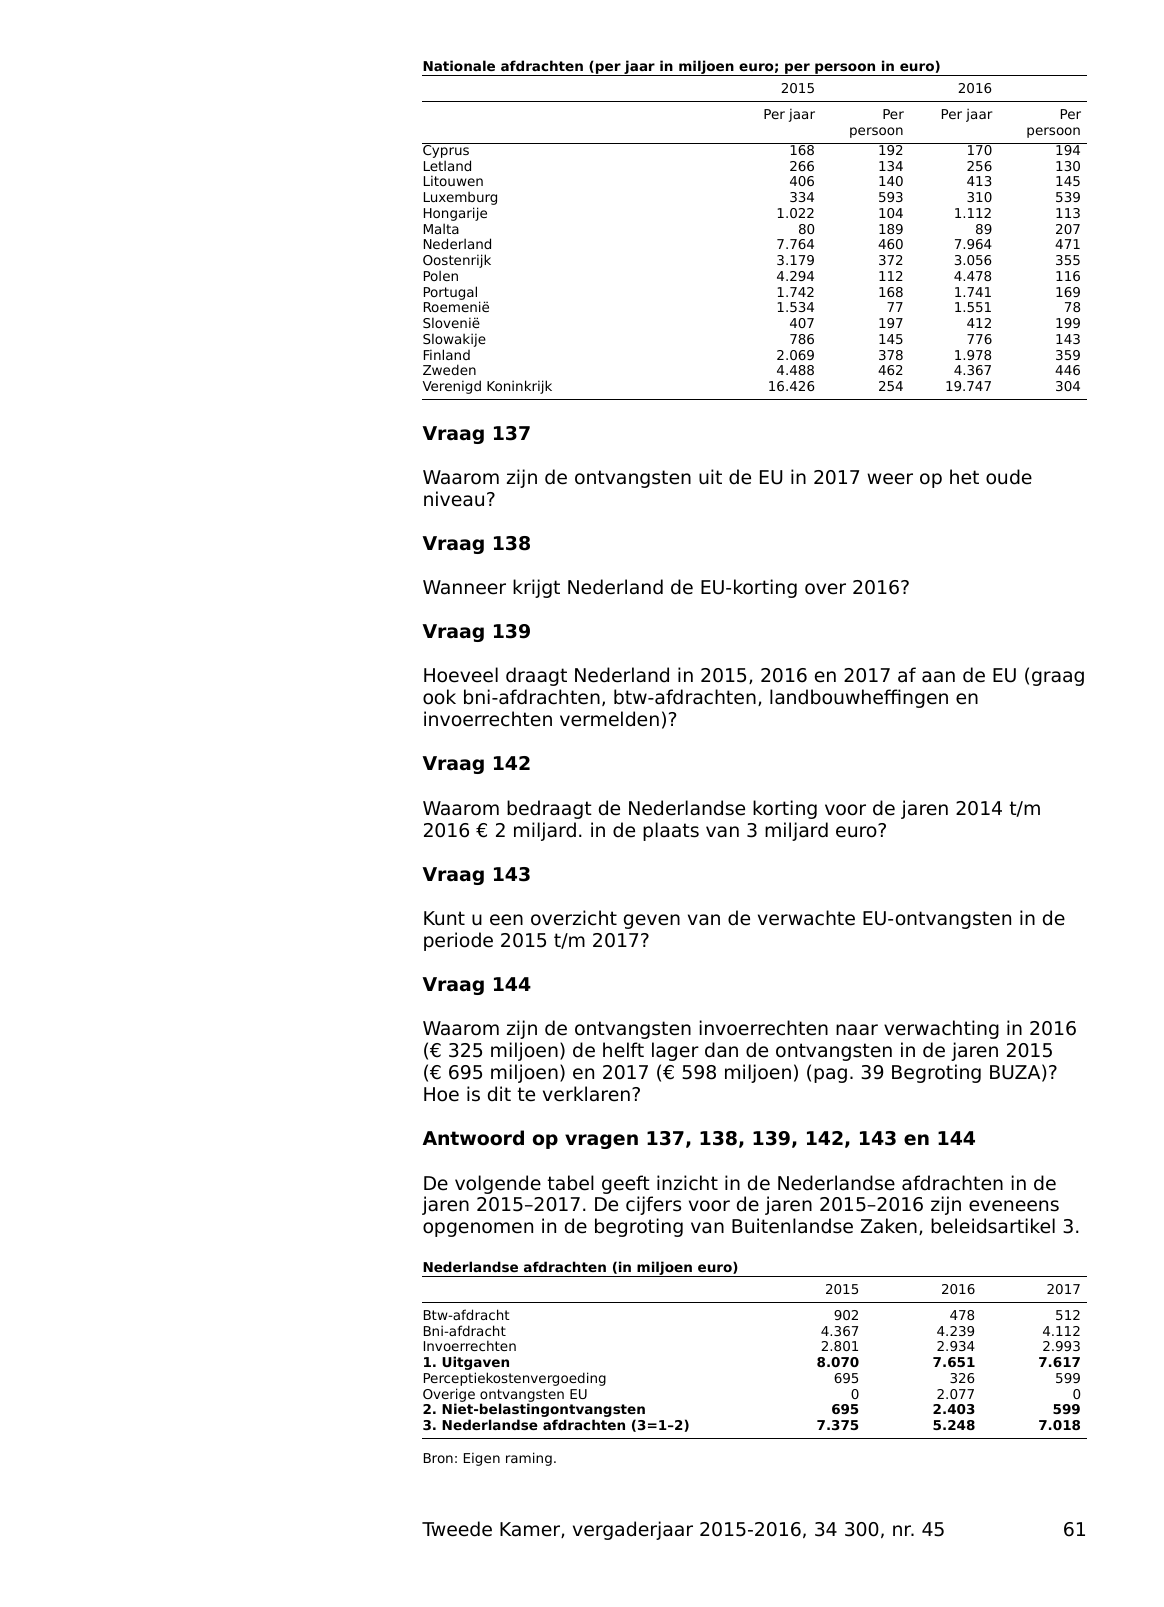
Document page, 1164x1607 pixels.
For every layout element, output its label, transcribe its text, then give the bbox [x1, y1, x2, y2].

table_cell 2016 [910, 76, 998, 101]
table_cell 310 [910, 190, 998, 206]
table_cell Litouwen [422, 174, 732, 190]
table_cell Bron: Eigen raming. [422, 1439, 1087, 1467]
table_cell 2017 [981, 1277, 1087, 1302]
table_cell 192 [821, 144, 909, 158]
table_cell 1.978 [910, 347, 998, 363]
table_cell 168 [732, 144, 821, 158]
table_cell 4.367 [910, 363, 998, 379]
subtitle Antwoord op vragen 137, 138, 139, 142, 143 en 144 [422, 1128, 1087, 1150]
table_cell 5.248 [865, 1418, 981, 1438]
table_cell 3.056 [910, 253, 998, 269]
text Hoeveel draagt Nederland in 2015, 2016 en 2017 af aan de EU (graag ook bni-afdrachten, btw-afdrachten, landbouwheffingen en invoerrechten vermelden)? [422, 665, 1087, 731]
table_cell 7.375 [739, 1418, 865, 1438]
table_cell Portugal [422, 284, 732, 300]
table_cell 326 [865, 1371, 981, 1386]
table_cell Hongarije [422, 206, 732, 221]
table_cell 593 [821, 190, 909, 206]
table_cell 207 [998, 221, 1087, 237]
table_cell 4.478 [910, 269, 998, 284]
table_cell [998, 76, 1087, 101]
table_cell [422, 76, 732, 101]
table_cell 413 [910, 174, 998, 190]
table_cell 4.112 [981, 1324, 1087, 1339]
table_cell Slowakije [422, 332, 732, 347]
table_cell Btw-afdracht [422, 1303, 739, 1323]
table_header Nederlandse afdrachten (in miljoen euro) [422, 1260, 1087, 1276]
table_cell 4.294 [732, 269, 821, 284]
table_cell 80 [732, 221, 821, 237]
table_cell 145 [998, 174, 1087, 190]
table_cell Malta [422, 221, 732, 237]
table_cell 2.934 [865, 1339, 981, 1355]
subtitle Vraag 144 [422, 974, 1087, 996]
table_cell 254 [821, 379, 909, 399]
text Waarom zijn de ontvangsten invoerrechten naar verwachting in 2016 (€ 325 miljoen) de helft lager dan de ontvangsten in de jaren 2015 (€ 695 miljoen) en 2017 (€ 598 miljoen) (pag. 39 Begroting BUZA)? Hoe is dit te verklaren? [422, 1018, 1087, 1106]
subtitle Vraag 138 [422, 533, 1087, 555]
table_cell Polen [422, 269, 732, 284]
table_cell 412 [910, 316, 998, 332]
table_cell [821, 76, 909, 101]
table_cell Bni-afdracht [422, 1324, 739, 1339]
table_cell 776 [910, 332, 998, 347]
table_cell 7.964 [910, 237, 998, 253]
table_cell 78 [998, 300, 1087, 316]
table_cell 2015 [732, 76, 821, 101]
table_cell 4.239 [865, 1324, 981, 1339]
table_cell 4.367 [739, 1324, 865, 1339]
table_cell Nederland [422, 237, 732, 253]
table_cell Verenigd Koninkrijk [422, 379, 732, 399]
table_cell 334 [732, 190, 821, 206]
table_cell 407 [732, 316, 821, 332]
table_cell Roemenië [422, 300, 732, 316]
table_cell 1.741 [910, 284, 998, 300]
table_cell 304 [998, 379, 1087, 399]
table_cell 199 [998, 316, 1087, 332]
table_cell 77 [821, 300, 909, 316]
table_header Nationale afdrachten (per jaar in miljoen euro; per persoon in euro) [422, 59, 1087, 75]
table_cell 372 [821, 253, 909, 269]
table_cell 4.488 [732, 363, 821, 379]
table_cell 130 [998, 159, 1087, 174]
table_cell 104 [821, 206, 909, 221]
table_cell 170 [910, 144, 998, 158]
table_cell 599 [981, 1402, 1087, 1418]
table_cell 539 [998, 190, 1087, 206]
table_cell 406 [732, 174, 821, 190]
table_cell Per jaar [910, 102, 998, 143]
table_cell 8.070 [739, 1355, 865, 1371]
table_cell 478 [865, 1303, 981, 1323]
table_cell 3.179 [732, 253, 821, 269]
table_cell 0 [739, 1386, 865, 1402]
table_cell Letland [422, 159, 732, 174]
table_cell 140 [821, 174, 909, 190]
table_cell Zweden [422, 363, 732, 379]
table_cell 1.534 [732, 300, 821, 316]
text Wanneer krijgt Nederland de EU-korting over 2016? [422, 577, 1087, 599]
table_cell 266 [732, 159, 821, 174]
text De volgende tabel geeft inzicht in de Nederlandse afdrachten in de jaren 2015–2017. De cijfers voor de jaren 2015–2016 zijn eveneens opgenomen in de begroting van Buitenlandse Zaken, beleidsartikel 3. [422, 1172, 1087, 1238]
table_cell 0 [981, 1386, 1087, 1402]
table_cell Luxemburg [422, 190, 732, 206]
table_cell 169 [998, 284, 1087, 300]
table_cell 189 [821, 221, 909, 237]
table_cell 902 [739, 1303, 865, 1323]
table_cell Slovenië [422, 316, 732, 332]
table_cell 378 [821, 347, 909, 363]
table_cell 112 [821, 269, 909, 284]
table_cell 2.077 [865, 1386, 981, 1402]
table_cell [422, 102, 732, 143]
subtitle Vraag 143 [422, 864, 1087, 886]
table_cell 7.764 [732, 237, 821, 253]
table_cell 2. Niet-belastingontvangsten [422, 1402, 739, 1418]
table_cell 19.747 [910, 379, 998, 399]
subtitle Vraag 139 [422, 621, 1087, 643]
text Waarom bedraagt de Nederlandse korting voor de jaren 2014 t/m 2016 € 2 miljard. in de plaats van 3 miljard euro? [422, 797, 1087, 841]
table_cell 256 [910, 159, 998, 174]
table_cell 599 [981, 1371, 1087, 1386]
table_cell 359 [998, 347, 1087, 363]
table_cell 2016 [865, 1277, 981, 1302]
table_cell Per persoon [998, 102, 1087, 143]
table_cell 471 [998, 237, 1087, 253]
text Kunt u een overzicht geven van de verwachte EU-ontvangsten in de periode 2015 t/m 2017? [422, 908, 1087, 952]
table_cell 695 [739, 1402, 865, 1418]
table_cell 695 [739, 1371, 865, 1386]
table_cell 16.426 [732, 379, 821, 399]
table_cell 2.069 [732, 347, 821, 363]
table_cell Per persoon [821, 102, 909, 143]
table_cell 134 [821, 159, 909, 174]
table_cell 7.651 [865, 1355, 981, 1371]
table_cell 7.018 [981, 1418, 1087, 1438]
table_cell 446 [998, 363, 1087, 379]
table_cell 143 [998, 332, 1087, 347]
table_cell 460 [821, 237, 909, 253]
table_cell Finland [422, 347, 732, 363]
subtitle Vraag 142 [422, 753, 1087, 775]
table_cell 1.551 [910, 300, 998, 316]
table_cell 113 [998, 206, 1087, 221]
table_cell [422, 1277, 739, 1302]
text Waarom zijn de ontvangsten uit de EU in 2017 weer op het oude niveau? [422, 467, 1087, 511]
table_cell 2015 [739, 1277, 865, 1302]
table_cell 1.742 [732, 284, 821, 300]
table_cell 89 [910, 221, 998, 237]
table_cell 512 [981, 1303, 1087, 1323]
table_cell 2.801 [739, 1339, 865, 1355]
table_cell Cyprus [422, 144, 732, 158]
table_cell Per jaar [732, 102, 821, 143]
table_cell 355 [998, 253, 1087, 269]
table_cell 197 [821, 316, 909, 332]
table_cell Perceptiekostenvergoeding [422, 1371, 739, 1386]
table_cell Oostenrijk [422, 253, 732, 269]
table_cell 786 [732, 332, 821, 347]
table_cell 145 [821, 332, 909, 347]
table_cell 168 [821, 284, 909, 300]
table_cell 462 [821, 363, 909, 379]
table_cell 116 [998, 269, 1087, 284]
table_cell Overige ontvangsten EU [422, 1386, 739, 1402]
table_cell 1. Uitgaven [422, 1355, 739, 1371]
table_cell 1.022 [732, 206, 821, 221]
table_cell 2.993 [981, 1339, 1087, 1355]
table_cell 7.617 [981, 1355, 1087, 1371]
table_cell 2.403 [865, 1402, 981, 1418]
table_cell 3. Nederlandse afdrachten (3=1–2) [422, 1418, 739, 1438]
table_cell 1.112 [910, 206, 998, 221]
table_cell 194 [998, 144, 1087, 158]
subtitle Vraag 137 [422, 422, 1087, 444]
table_cell Invoerrechten [422, 1339, 739, 1355]
